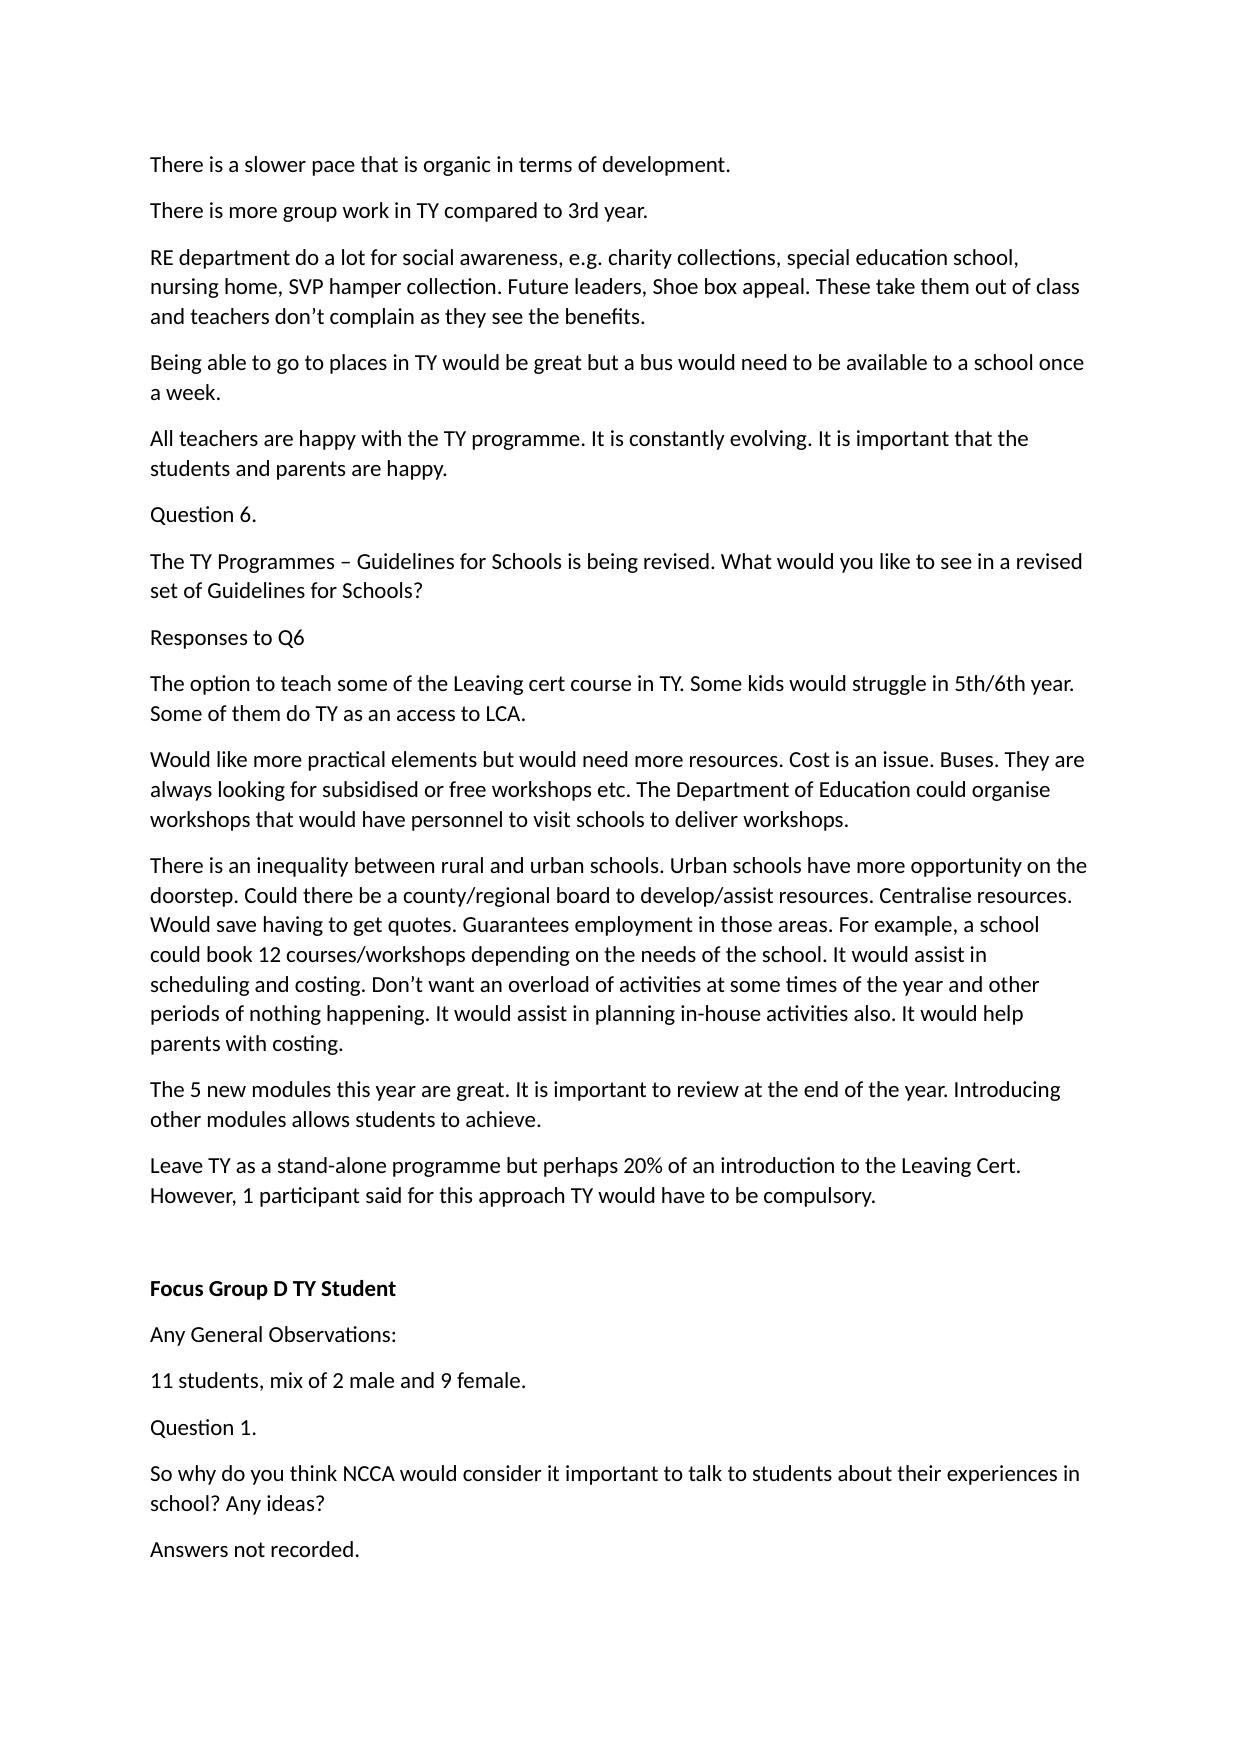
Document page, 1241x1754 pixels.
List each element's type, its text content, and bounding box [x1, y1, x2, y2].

text So why do you think NCCA would consider it important to talk to students about their experiences in school? Any ideas? [150, 1459, 1090, 1517]
text Being able to go to places in TY would be great but a bus would need to be available to a school once a week. [150, 348, 1090, 406]
text Question 6. [150, 501, 1090, 528]
text 11 students, mix of 2 male and 9 female. [150, 1367, 1090, 1395]
text There is more group work in TY compared to 3rd year. [150, 196, 1090, 224]
text Would like more practical elements but would need more resources. Cost is an issue. Buses. They are always looking for subsidised or free workshops etc. The Department of Education could organise workshops that would have personnel to visit schools to deliver workshops. [150, 745, 1090, 833]
text The TY Programmes – Guidelines for Schools is being revised. What would you like to see in a revised set of Guidelines for Schools? [150, 547, 1090, 604]
text The 5 new modules this year are great. It is important to review at the end of the year. Introducing other modules allows students to achieve. [150, 1076, 1090, 1133]
text All teachers are happy with the TY programme. It is constantly evolving. It is important that the students and parents are happy. [150, 424, 1090, 482]
text There is a slower pace that is organic in terms of development. [150, 150, 1090, 178]
text There is an inequality between rural and urban schools. Urban schools have more opportunity on the doorstep. Could there be a county/regional board to develop/assist resources. Centralise resources. Would save having to get quotes. Guarantees employment in those areas. For example, a school could book 12 courses/workshops depending on the needs of the school. It would assist in scheduling and costing. Don’t want an overload of activities at some times of the year and other periods of nothing happening. It would assist in planning in-house activities also. It would help parents with costing. [150, 851, 1090, 1057]
text Answers not recorded. [150, 1535, 1090, 1563]
text Question 1. [150, 1413, 1090, 1441]
text RE department do a lot for social awareness, e.g. charity collections, special education school, nursing home, SVP hamper collection. Future leaders, Shoe box appeal. These take them out of class and teachers don’t complain as they see the benefits. [150, 243, 1090, 330]
text Leave TY as a stand-alone programme but perhaps 20% of an introduction to the Leaving Cert. However, 1 participant said for this approach TY would have to be compulsory. [150, 1152, 1090, 1209]
text Focus Group D TY Student [150, 1274, 1090, 1302]
text The option to teach some of the Leaving cert course in TY. Some kids would struggle in 5th/6th year. Some of them do TY as an access to LCA. [150, 669, 1090, 727]
text Any General Observations: [150, 1320, 1090, 1348]
text Responses to Q6 [150, 623, 1090, 651]
